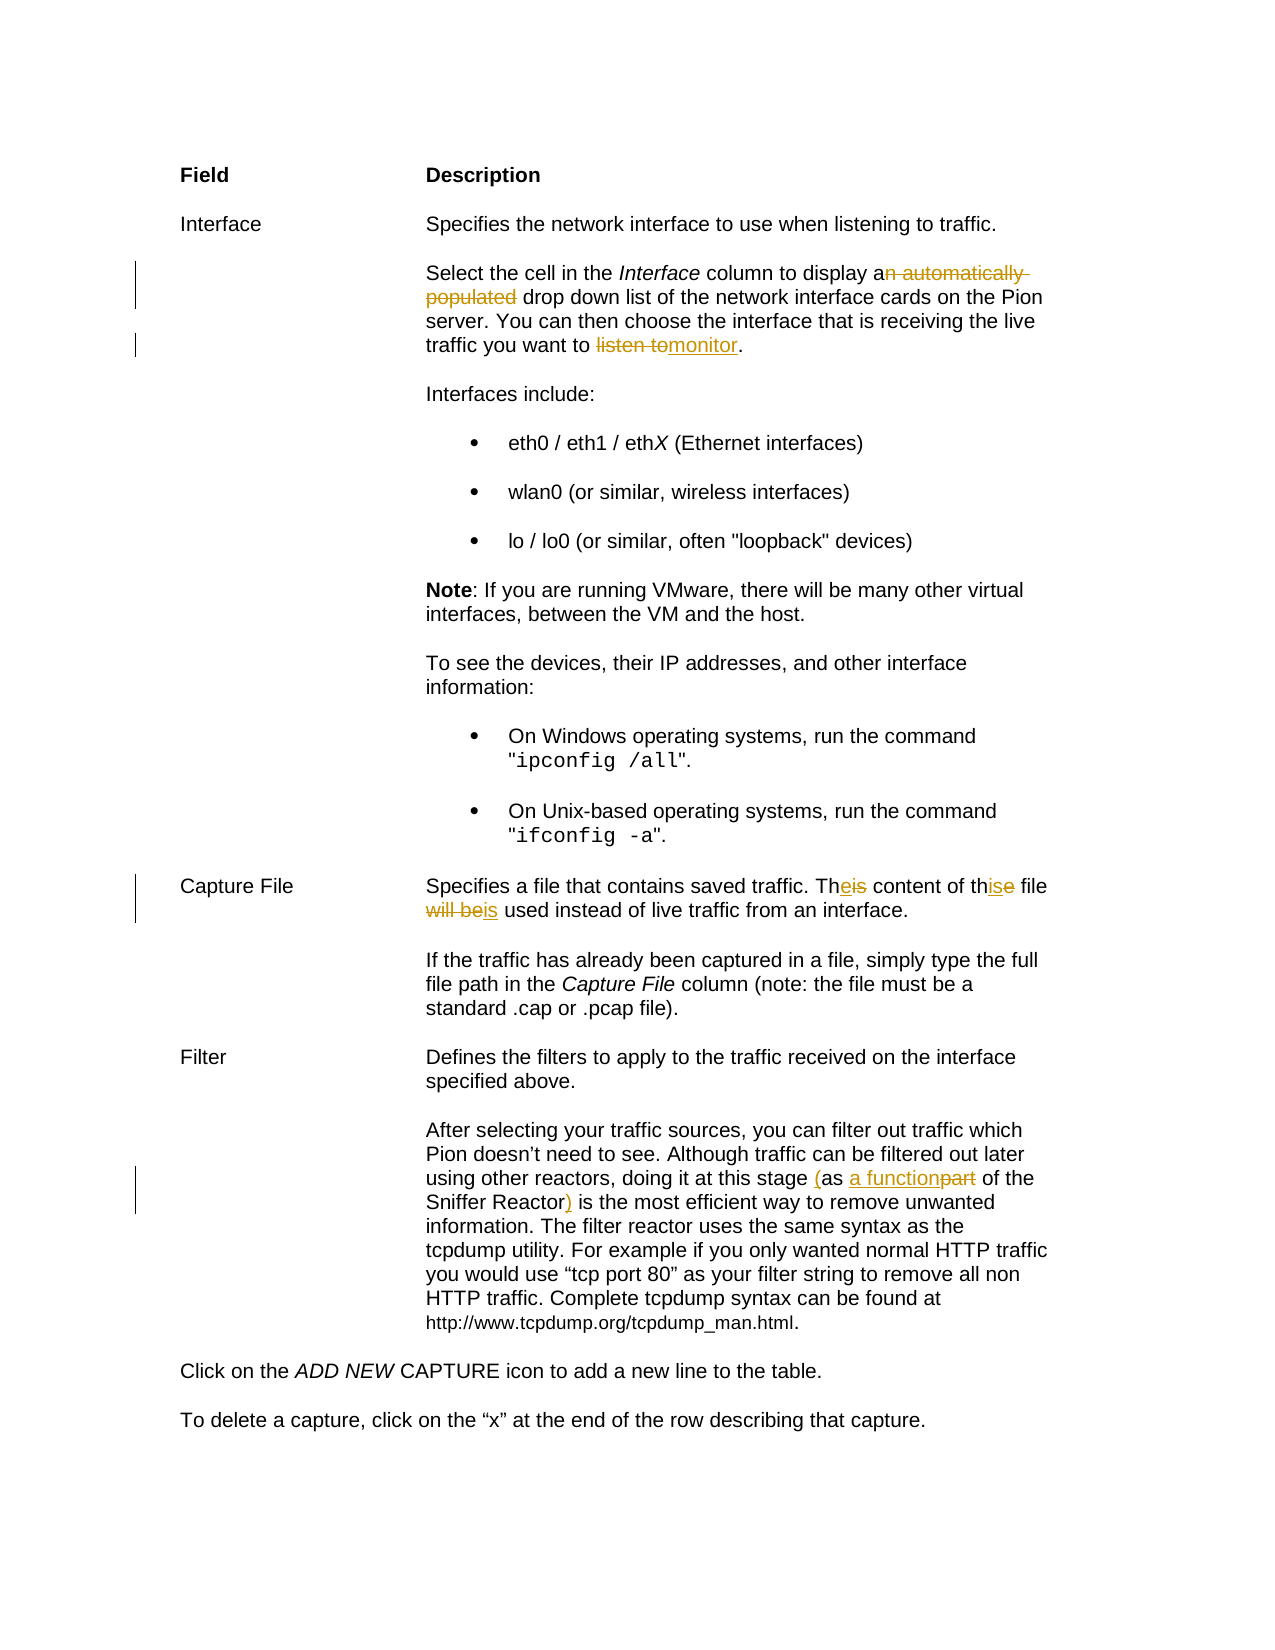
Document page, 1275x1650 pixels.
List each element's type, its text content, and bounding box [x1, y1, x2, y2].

table_cell Capture File [139, 862, 384, 1032]
table_header Field [139, 150, 384, 199]
table_cell Defines the filters to apply to the traffic received on the interface specified above. After selecting your traffic sources, you can filter out traffic which Pion doesn’t need to see. Although traffic can be filtered out later using other reactors, doing it at this stage (as a function of the Sniffer Reactor) is the most efficient way to remove unwanted information. The filter reactor uses the same syntax as the tcpdump utility. For example if you only wanted normal HTTP traffic you would use “tcp port 80” as your filter string to remove all non HTTP traffic. Complete tcpdump syntax can be found at http://www.tcpdump.org/tcpdump_man.html. [384, 1032, 1061, 1347]
table_cell Specifies a file that contains saved traffic. The content of this file is used instead of live traffic from an interface. If the traffic has already been captured in a file, simply type the full file path in the Capture File column (note: the file must be a standard .cap or .pcap file). [384, 862, 1061, 1032]
table_cell Filter [139, 1032, 384, 1347]
table_header Description [384, 150, 1061, 199]
table_cell Interface [139, 199, 384, 862]
text Click on the ADD NEW CAPTURE icon to add a new line to the table. [180, 1359, 1125, 1383]
text To delete a capture, click on the “x” at the end of the row describing that capture. [180, 1408, 1125, 1432]
table_cell Specifies the network interface to use when listening to traffic. Select the cell in the Interface column to display a drop down list of the network interface cards on the Pion server. You can then choose the interface that is receiving the live traffic you want to monitor. Interfaces include: eth0 / eth1 / ethX (Ethernet interfaces) wlan0 (or similar, wireless interfaces) lo / lo0 (or similar, often "loopback" devices) Note: If you are running VMware, there will be many other virtual interfaces, between the VM and the host. To see the devices, their IP addresses, and other interface information: On Windows operating systems, run the command "ipconfig /all". On Unix-based operating systems, run the command "ifconfig -a". [384, 199, 1061, 862]
